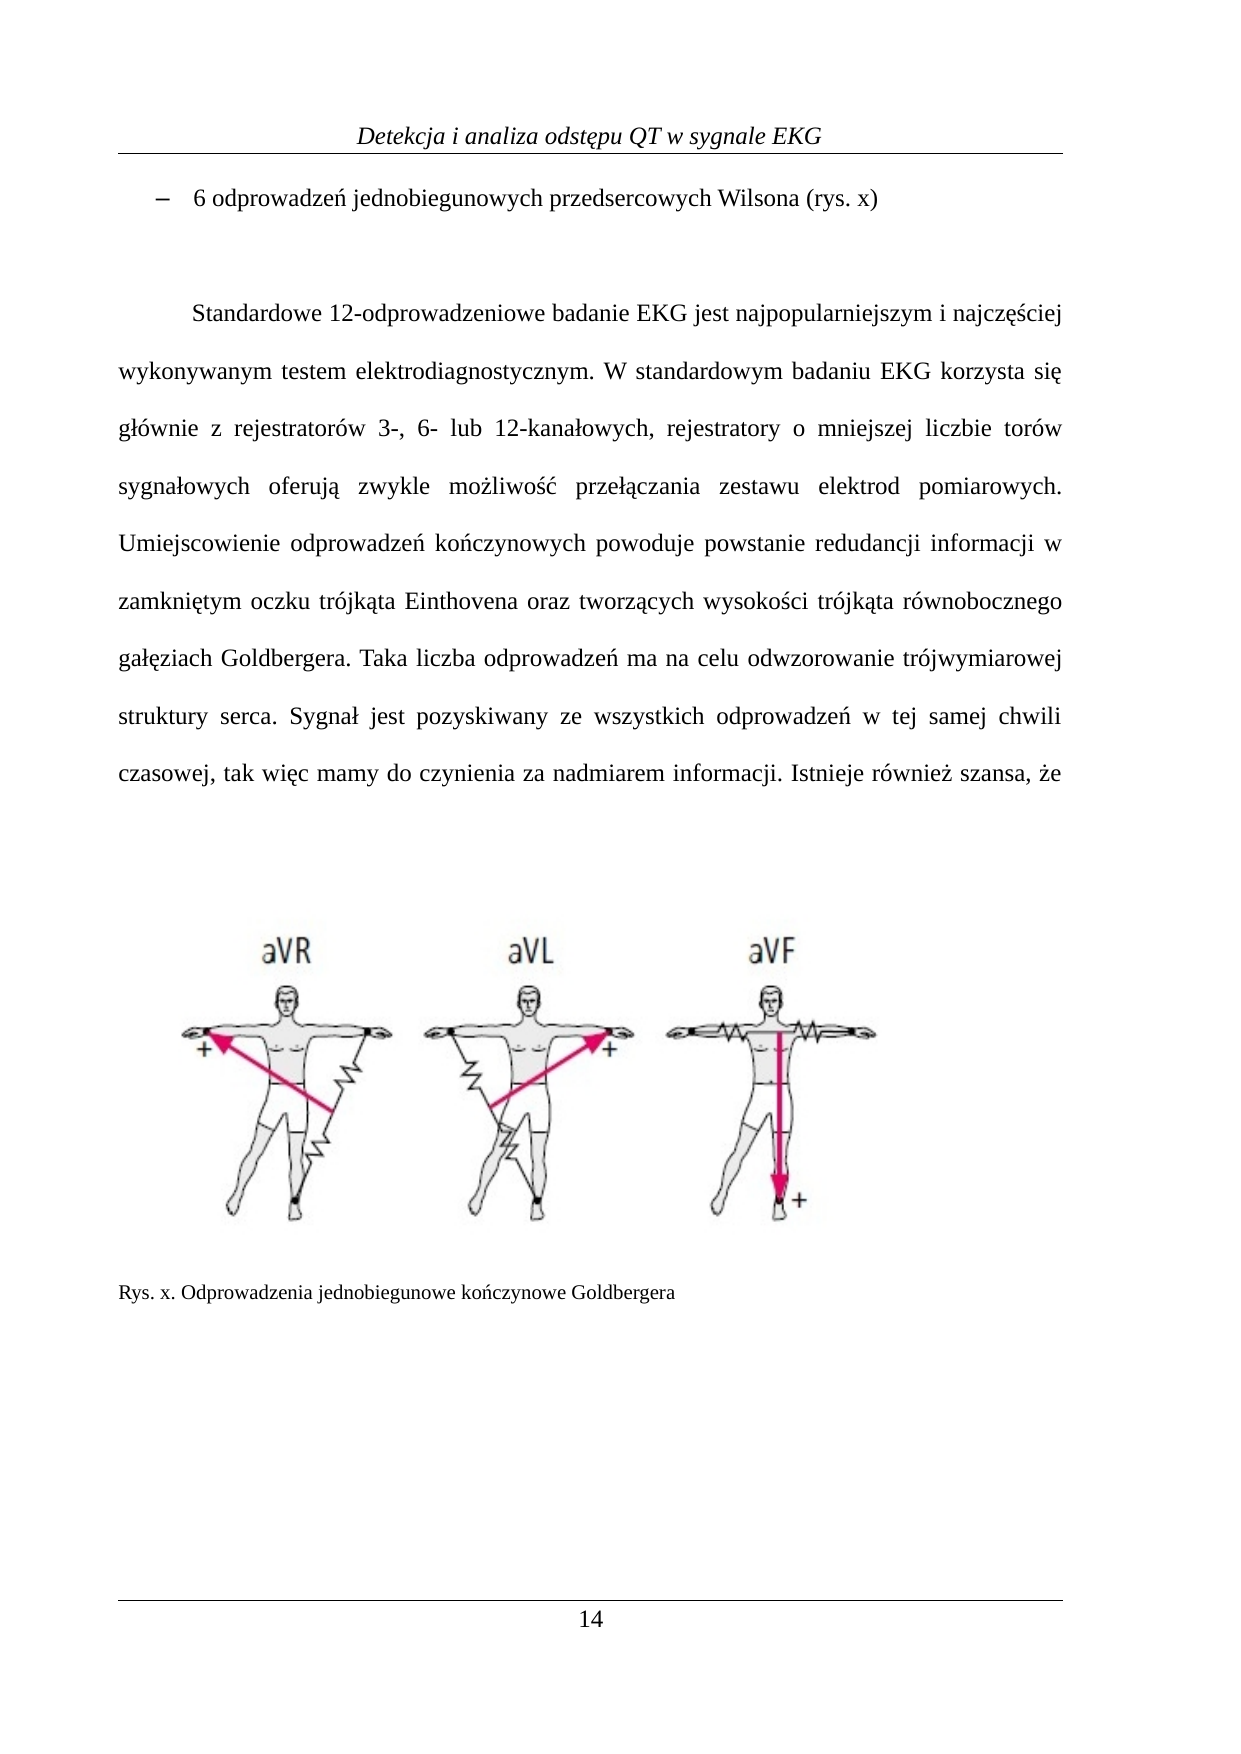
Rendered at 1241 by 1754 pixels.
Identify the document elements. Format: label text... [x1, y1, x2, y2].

text Rys. x. Odprowadzenia jednobiegunowe kończynowe Goldbergera [118, 1274, 1063, 1304]
list 6 odprowadzeń jednobiegunowych przedsercowych Wilsona (rys. x) [156, 183, 1063, 212]
picture [177, 908, 909, 1274]
text Standardowe 12-odprowadzeniowe badanie EKG jest najpopularniejszym i najczęściej wykonywanym testem elektrodiagnostycznym. W standardowym badaniu EKG korzysta się głównie z rejestratorów 3-, 6- lub 12-kanałowych, rejestratory o mniejszej liczbie torów sygnałowych oferują zwykle możliwość przełączania zestawu elektrod pomiarowych. Umiejscowienie odprowadzeń kończynowych powoduje powstanie redudancji informacji w zamkniętym oczku trójkąta Einthovena oraz tworzących wysokości trójkąta równobocznego gałęziach Goldbergera. Taka liczba odprowadzeń ma na celu odwzorowanie trójwymiarowej struktury serca. Sygnał jest pozyskiwany ze wszystkich odprowadzeń w tej samej chwili czasowej, tak więc mamy do czynienia za nadmiarem informacji. Istnieje również szansa, że [118, 284, 1063, 902]
